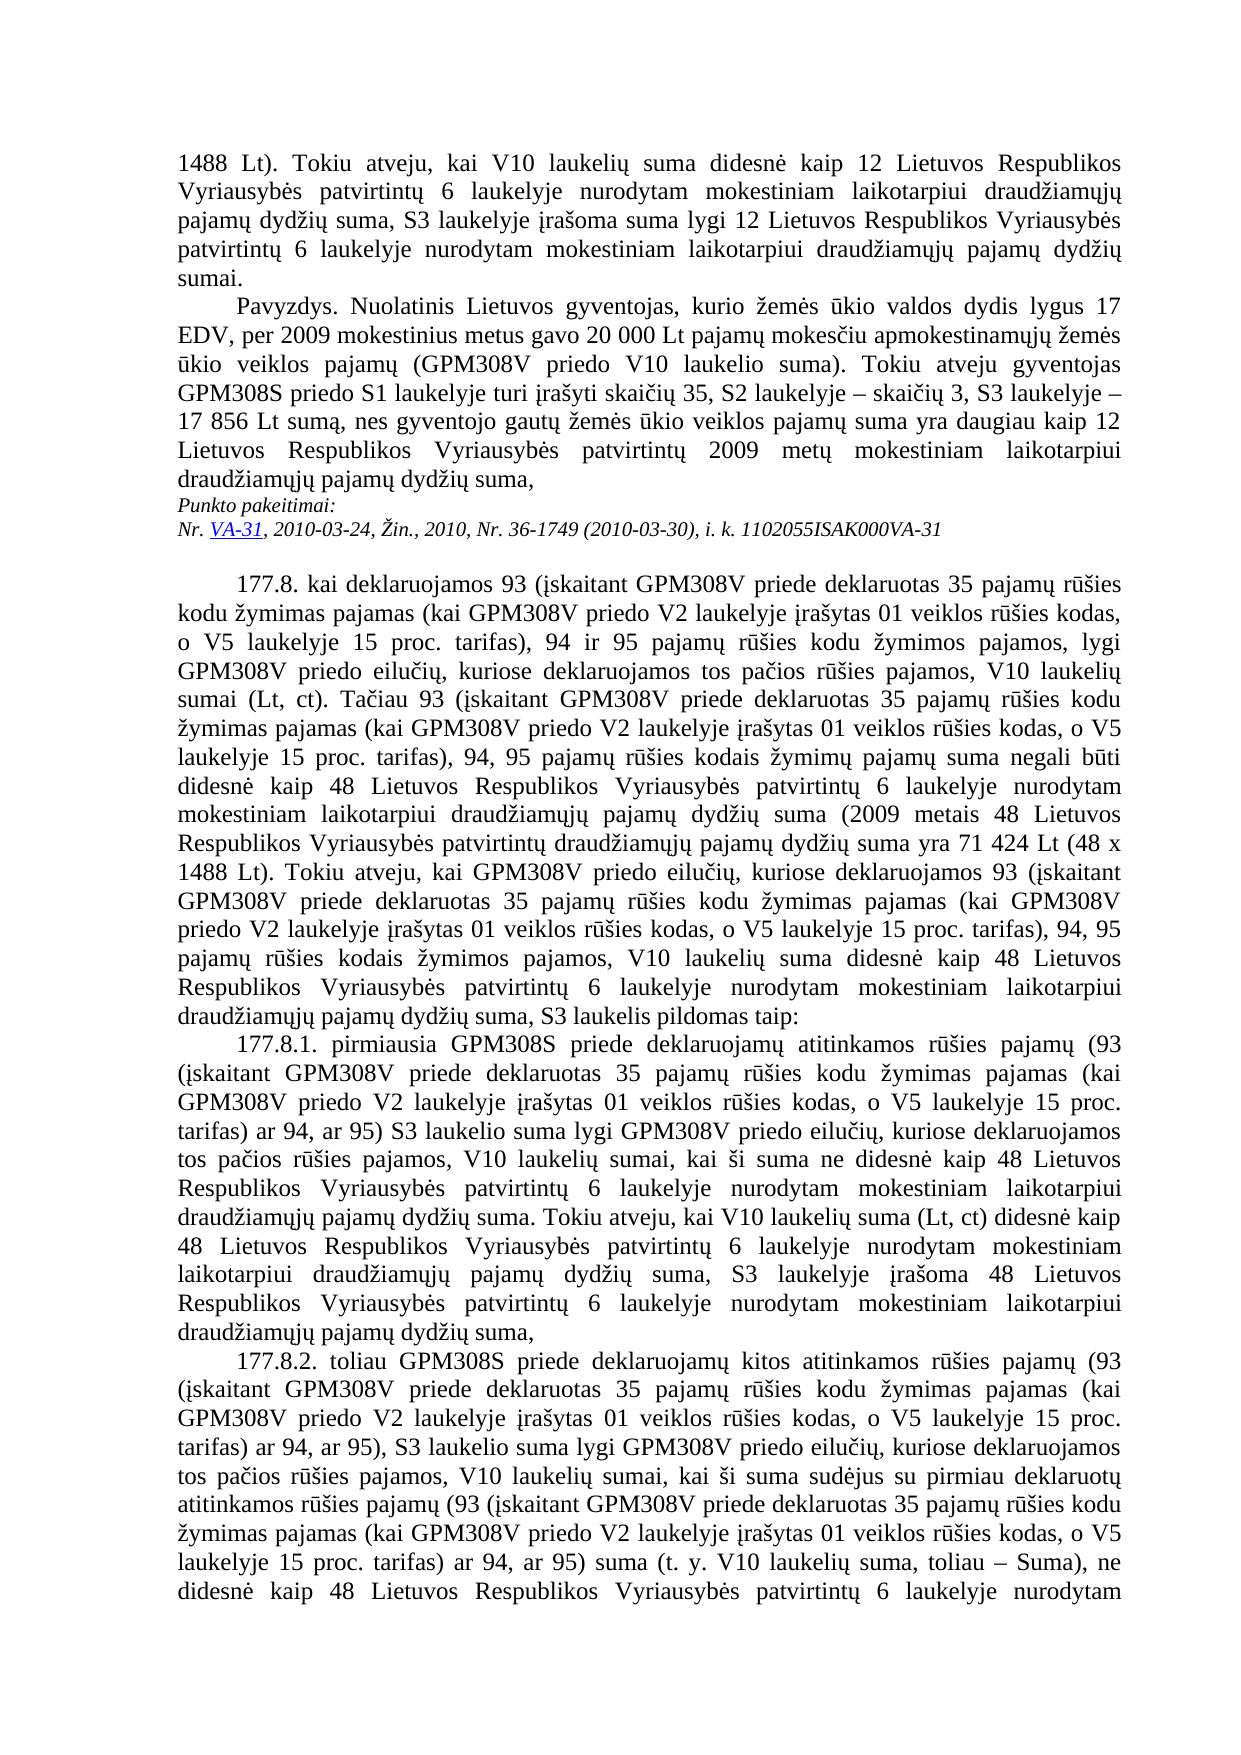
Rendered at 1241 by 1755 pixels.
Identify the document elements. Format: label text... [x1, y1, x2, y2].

text Pavyzdys. Nuolatinis Lietuvos gyventojas, kurio žemės ūkio valdos dydis lygus 17 EDV, per 2009 mokestinius metus gavo 20 000 Lt pajamų mokesčiu apmokestinamųjų žemės ūkio veiklos pajamų (GPM308V priedo V10 laukelio suma). Tokiu atveju gyventojas GPM308S priedo S1 laukelyje turi įrašyti skaičių 35, S2 laukelyje – skaičių 3, S3 laukelyje – 17 856 Lt sumą, nes gyventojo gautų žemės ūkio veiklos pajamų suma yra daugiau kaip 12 Lietuvos Respublikos Vyriausybės patvirtintų 2009 metų mokestiniam laikotarpiui draudžiamųjų pajamų dydžių suma, [177, 291, 1122, 493]
text 177.8. kai deklaruojamos 93 (įskaitant GPM308V priede deklaruotas 35 pajamų rūšies kodu žymimas pajamas (kai GPM308V priedo V2 laukelyje įrašytas 01 veiklos rūšies kodas, o V5 laukelyje 15 proc. tarifas), 94 ir 95 pajamų rūšies kodu žymimos pajamos, lygi GPM308V priedo eilučių, kuriose deklaruojamos tos pačios rūšies pajamos, V10 laukelių sumai (Lt, ct). Tačiau 93 (įskaitant GPM308V priede deklaruotas 35 pajamų rūšies kodu žymimas pajamas (kai GPM308V priedo V2 laukelyje įrašytas 01 veiklos rūšies kodas, o V5 laukelyje 15 proc. tarifas), 94, 95 pajamų rūšies kodais žymimų pajamų suma negali būti didesnė kaip 48 Lietuvos Respublikos Vyriausybės patvirtintų 6 laukelyje nurodytam mokestiniam laikotarpiui draudžiamųjų pajamų dydžių suma (2009 metais 48 Lietuvos Respublikos Vyriausybės patvirtintų draudžiamųjų pajamų dydžių suma yra 71 424 Lt (48 x 1488 Lt). Tokiu atveju, kai GPM308V priedo eilučių, kuriose deklaruojamos 93 (įskaitant GPM308V priede deklaruotas 35 pajamų rūšies kodu žymimas pajamas (kai GPM308V priedo V2 laukelyje įrašytas 01 veiklos rūšies kodas, o V5 laukelyje 15 proc. tarifas), 94, 95 pajamų rūšies kodais žymimos pajamos, V10 laukelių suma didesnė kaip 48 Lietuvos Respublikos Vyriausybės patvirtintų 6 laukelyje nurodytam mokestiniam laikotarpiui draudžiamųjų pajamų dydžių suma, S3 laukelis pildomas taip: [177, 569, 1122, 1029]
text Nr. VA-31, 2010-03-24, Žin., 2010, Nr. 36-1749 (2010-03-30), i. k. 1102055ISAK000VA-31 [177, 517, 1122, 541]
text Punkto pakeitimai: [177, 493, 1122, 517]
text 177.8.1. pirmiausia GPM308S priede deklaruojamų atitinkamos rūšies pajamų (93 (įskaitant GPM308V priede deklaruotas 35 pajamų rūšies kodu žymimas pajamas (kai GPM308V priedo V2 laukelyje įrašytas 01 veiklos rūšies kodas, o V5 laukelyje 15 proc. tarifas) ar 94, ar 95) S3 laukelio suma lygi GPM308V priedo eilučių, kuriose deklaruojamos tos pačios rūšies pajamos, V10 laukelių sumai, kai ši suma ne didesnė kaip 48 Lietuvos Respublikos Vyriausybės patvirtintų 6 laukelyje nurodytam mokestiniam laikotarpiui draudžiamųjų pajamų dydžių suma. Tokiu atveju, kai V10 laukelių suma (Lt, ct) didesnė kaip 48 Lietuvos Respublikos Vyriausybės patvirtintų 6 laukelyje nurodytam mokestiniam laikotarpiui draudžiamųjų pajamų dydžių suma, S3 laukelyje įrašoma 48 Lietuvos Respublikos Vyriausybės patvirtintų 6 laukelyje nurodytam mokestiniam laikotarpiui draudžiamųjų pajamų dydžių suma, [177, 1029, 1122, 1346]
text 177.8.2. toliau GPM308S priede deklaruojamų kitos atitinkamos rūšies pajamų (93 (įskaitant GPM308V priede deklaruotas 35 pajamų rūšies kodu žymimas pajamas (kai GPM308V priedo V2 laukelyje įrašytas 01 veiklos rūšies kodas, o V5 laukelyje 15 proc. tarifas) ar 94, ar 95), S3 laukelio suma lygi GPM308V priedo eilučių, kuriose deklaruojamos tos pačios rūšies pajamos, V10 laukelių sumai, kai ši suma sudėjus su pirmiau deklaruotų atitinkamos rūšies pajamų (93 (įskaitant GPM308V priede deklaruotas 35 pajamų rūšies kodu žymimas pajamas (kai GPM308V priedo V2 laukelyje įrašytas 01 veiklos rūšies kodas, o V5 laukelyje 15 proc. tarifas) ar 94, ar 95) suma (t. y. V10 laukelių suma, toliau – Suma), ne didesnė kaip 48 Lietuvos Respublikos Vyriausybės patvirtintų 6 laukelyje nurodytam [177, 1346, 1122, 1604]
text 1488 Lt). Tokiu atveju, kai V10 laukelių suma didesnė kaip 12 Lietuvos Respublikos Vyriausybės patvirtintų 6 laukelyje nurodytam mokestiniam laikotarpiui draudžiamųjų pajamų dydžių suma, S3 laukelyje įrašoma suma lygi 12 Lietuvos Respublikos Vyriausybės patvirtintų 6 laukelyje nurodytam mokestiniam laikotarpiui draudžiamųjų pajamų dydžių sumai. [177, 148, 1122, 291]
